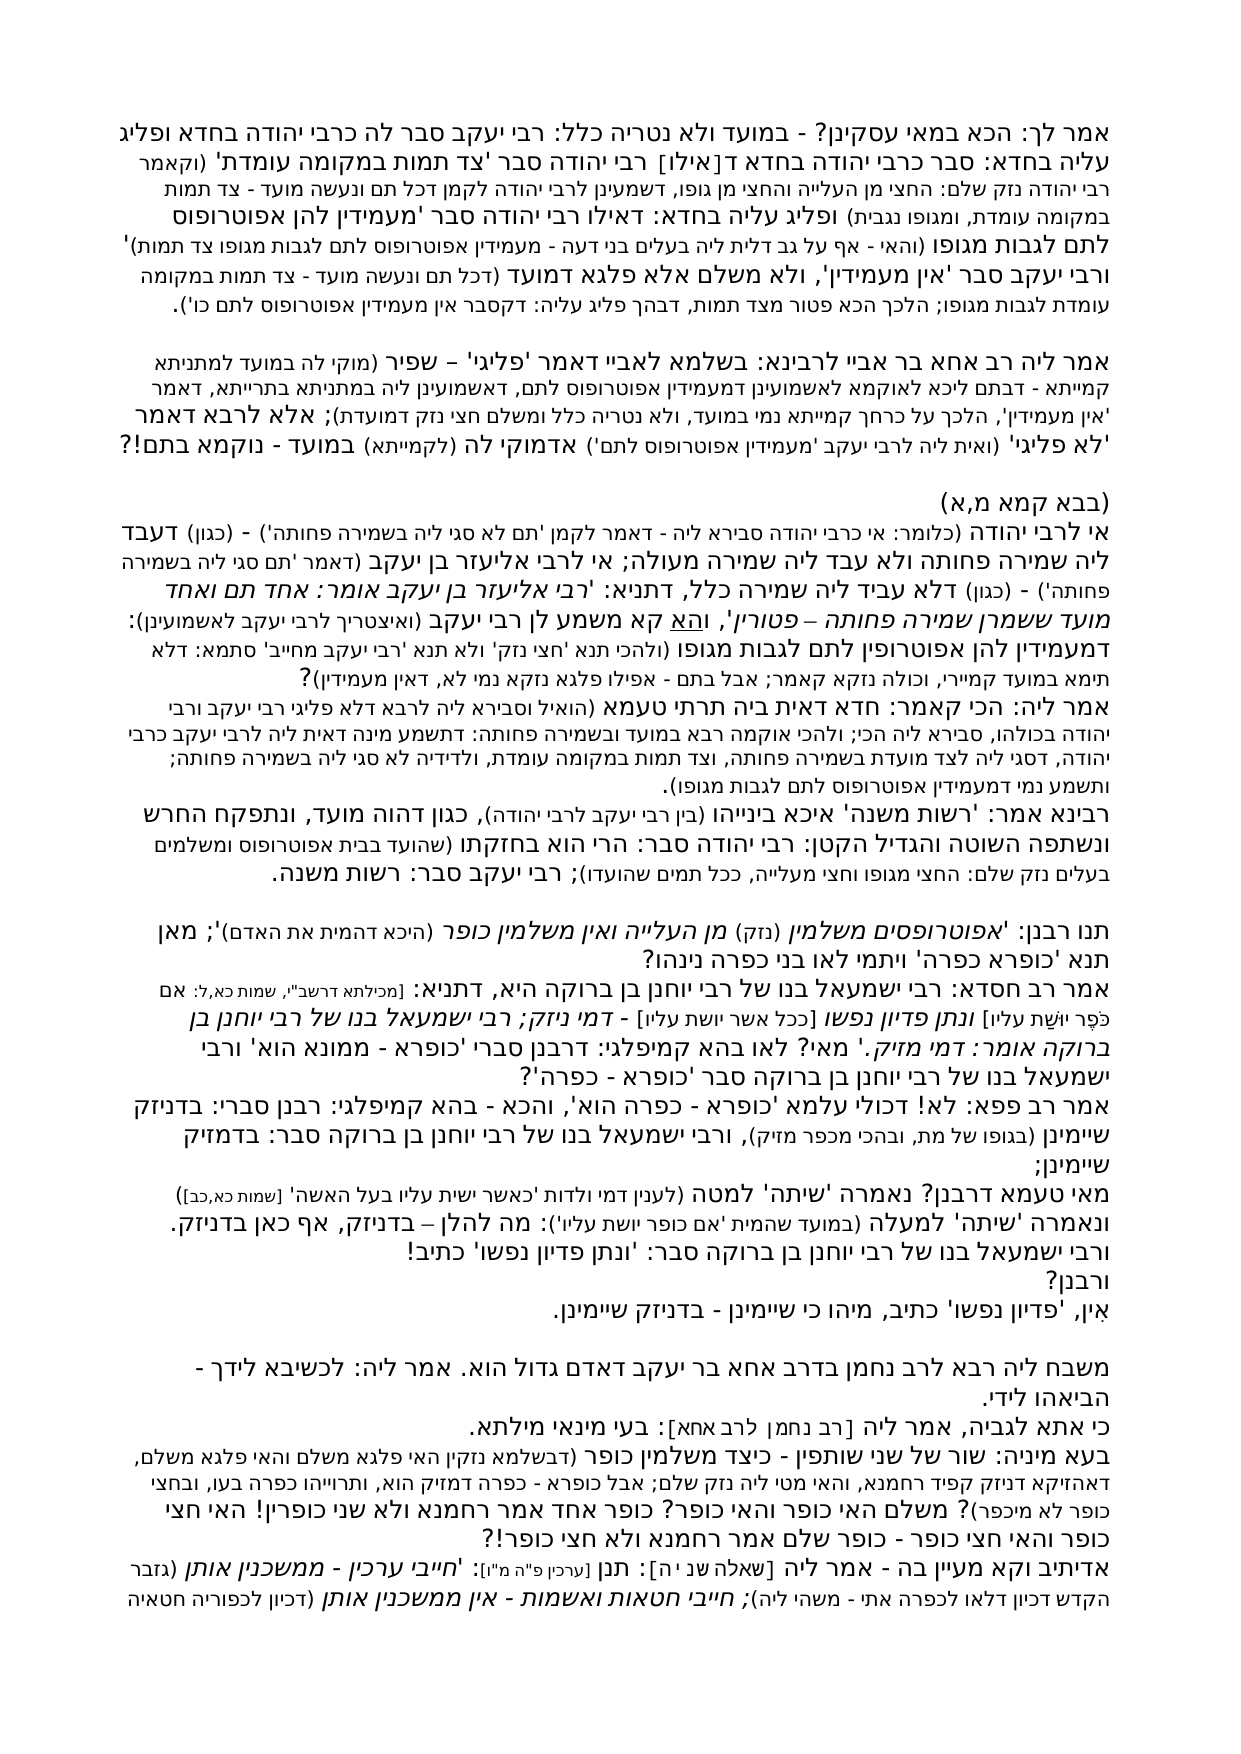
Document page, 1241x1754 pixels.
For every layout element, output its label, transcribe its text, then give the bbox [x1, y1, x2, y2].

text אמר ליה רב אחא בר אביי לרבינא: בשלמא לאביי דאמר 'פליגי' – שפיר (מוקי לה במועד למתניתא קמייתא - דבתם ליכא לאוקמא לאשמועינן דמעמידין אפוטרופוס לתם, דאשמועינן ליה במתניתא בתרייתא, דאמר 'אין מעמידין', הלכך על כרחך קמייתא נמי במועד, ולא נטריה כלל ומשלם חצי נזק דמועדת); אלא לרבא דאמר 'לא פליגי' (ואית ליה לרבי יעקב 'מעמידין אפוטרופוס לתם') אדמוקי לה (לקמייתא) במועד - נוקמא בתם!? [118, 347, 1110, 459]
text רבינא אמר: 'רשות משנה' איכא בינייהו (בין רבי יעקב לרבי יהודה), כגון דהוה מועד, ונתפקח החרש ונשתפה השוטה והגדיל הקטן: רבי יהודה סבר: הרי הוא בחזקתו (שהועד בבית אפוטרופוס ומשלמים בעלים נזק שלם: החצי מגופו וחצי מעלייה, ככל תמים שהועדו); רבי יעקב סבר: רשות משנה. [118, 799, 1110, 887]
text אי לרבי יהודה (כלומר: אי כרבי יהודה סבירא ליה - דאמר לקמן 'תם לא סגי ליה בשמירה פחותה') - (כגון) דעבד ליה שמירה פחותה ולא עבד ליה שמירה מעולה; אי לרבי אליעזר בן יעקב (דאמר 'תם סגי ליה בשמירה פחותה') - (כגון) דלא עביד ליה שמירה כלל, דתניא: 'רבי אליעזר בן יעקב אומר: אחד תם ואחד מועד ששמרן שמירה פחותה – פטורין', והא קא משמע לן רבי יעקב (ואיצטריך לרבי יעקב לאשמועינן): דמעמידין להן אפוטרופין לתם לגבות מגופו (ולהכי תנא 'חצי נזק' ולא תנא 'רבי יעקב מחייב' סתמא: דלא תימא במועד קמיירי, וכולה נזקא קאמר; אבל בתם - אפילו פלגא נזקא נמי לא, דאין מעמידין)? [118, 517, 1110, 692]
text משבח ליה רבא לרב נחמן בדרב אחא בר יעקב דאדם גדול הוא. אמר ליה: לכשיבא לידך - הביאהו לידי. [118, 1354, 1110, 1412]
text אִין, 'פדיון נפשו' כתיב, מיהו כי שיימינן - בדניזק שיימינן. [118, 1296, 1110, 1325]
text בעא מיניה: שור של שני שותפין - כיצד משלמין כופר (דבשלמא נזקין האי פלגא משלם והאי פלגא משלם, דאהזיקא דניזק קפיד רחמנא, והאי מטי ליה נזק שלם; אבל כופרא - כפרה דמזיק הוא, ותרוייהו כפרה בעו, ובחצי כופר לא מיכפר)? משלם האי כופר והאי כופר? כופר אחד אמר רחמנא ולא שני כופרין! האי חצי כופר והאי חצי כופר - כופר שלם אמר רחמנא ולא חצי כופר!? [118, 1442, 1110, 1554]
text ורבי ישמעאל בנו של רבי יוחנן בן ברוקה סבר: 'ונתן פדיון נפשו' כתיב! [118, 1237, 1110, 1267]
text אמר לך: הכא במאי עסקינן? - במועד ולא נטריה כלל: רבי יעקב סבר לה כרבי יהודה בחדא ופליג עליה בחדא: סבר כרבי יהודה בחדא ד[אילו] רבי יהודה סבר 'צד תמות במקומה עומדת' (וקאמר רבי יהודה נזק שלם: החצי מן העלייה והחצי מן גופו, דשמעינן לרבי יהודה לקמן דכל תם ונעשה מועד - צד תמות במקומה עומדת, ומגופו נגבית) ופליג עליה בחדא: דאילו רבי יהודה סבר 'מעמידין להן אפוטרופוס לתם לגבות מגופו (והאי - אף על גב דלית ליה בעלים בני דעה - מעמידין אפוטרופוס לתם לגבות מגופו צד תמות)' ורבי יעקב סבר 'אין מעמידין', ולא משלם אלא פלגא דמועד (דכל תם ונעשה מועד - צד תמות במקומה עומדת לגבות מגופו; הלכך הכא פטור מצד תמות, דבהך פליג עליה: דקסבר אין מעמידין אפוטרופוס לתם כו'). [118, 118, 1110, 318]
text אמר רב פפא: לא! דכולי עלמא 'כופרא - כפרה הוא', והכא - בהא קמיפלגי: רבנן סברי: בדניזק שיימינן (בגופו של מת, ובהכי מכפר מזיק), ורבי ישמעאל בנו של רבי יוחנן בן ברוקה סבר: בדמזיק שיימינן; [118, 1091, 1110, 1179]
text אמר רב חסדא: רבי ישמעאל בנו של רבי יוחנן בן ברוקה היא, דתניא: [מכילתא דרשב"י, שמות כא,ל: אם כֹּפֶר יוּשַׁת עליו] ונתן פדיון נפשו [ככל אשר יושת עליו] - דמי ניזק; רבי ישמעאל בנו של רבי יוחנן בן ברוקה אומר: דמי מזיק.' מאי? לאו בהא קמיפלגי: דרבנן סברי 'כופרא - ממונא הוא' ורבי ישמעאל בנו של רבי יוחנן בן ברוקה סבר 'כופרא - כפרה'? [118, 974, 1110, 1091]
text תנו רבנן: 'אפוטרופסים משלמין (נזק) מן העלייה ואין משלמין כופר (היכא דהמית את האדם)'; מאן תנא 'כופרא כפרה' ויתמי לאו בני כפרה נינהו? [118, 916, 1110, 974]
text אמר ליה: הכי קאמר: חדא דאית ביה תרתי טעמא (הואיל וסבירא ליה לרבא דלא פליגי רבי יעקב ורבי יהודה בכולהו, סבירא ליה הכי; ולהכי אוקמה רבא במועד ובשמירה פחותה: דתשמע מינה דאית ליה לרבי יעקב כרבי יהודה, דסגי ליה לצד מועדת בשמירה פחותה, וצד תמות במקומה עומדת, ולדידיה לא סגי ליה בשמירה פחותה; ותשמע נמי דמעמידין אפוטרופוס לתם לגבות מגופו). [118, 692, 1110, 799]
text ורבנן? [118, 1267, 1110, 1296]
text מאי טעמא דרבנן? נאמרה 'שיתה' למטה (לענין דמי ולדות 'כאשר ישית עליו בעל האשה' [שמות כא,כב]) ונאמרה 'שיתה' למעלה (במועד שהמית 'אם כופר יושת עליו'): מה להלן – בדניזק, אף כאן בדניזק. [118, 1179, 1110, 1237]
text (בבא קמא מ,א) [118, 488, 1110, 517]
text אדיתיב וקא מעיין בה - אמר ליה [שאלה שניה]: תנן [ערכין פ"ה מ"ו]: 'חייבי ערכין - ממשכנין אותן (גזבר הקדש דכיון דלאו לכפרה אתי - משהי ליה); חייבי חטאות ואשמות - אין ממשכנין אותן (דכיון לכפוריה חטאיה [118, 1554, 1110, 1612]
text כי אתא לגביה, אמר ליה [רב נחמן לרב אחא]: בעי מינאי מילתא. [118, 1412, 1110, 1442]
